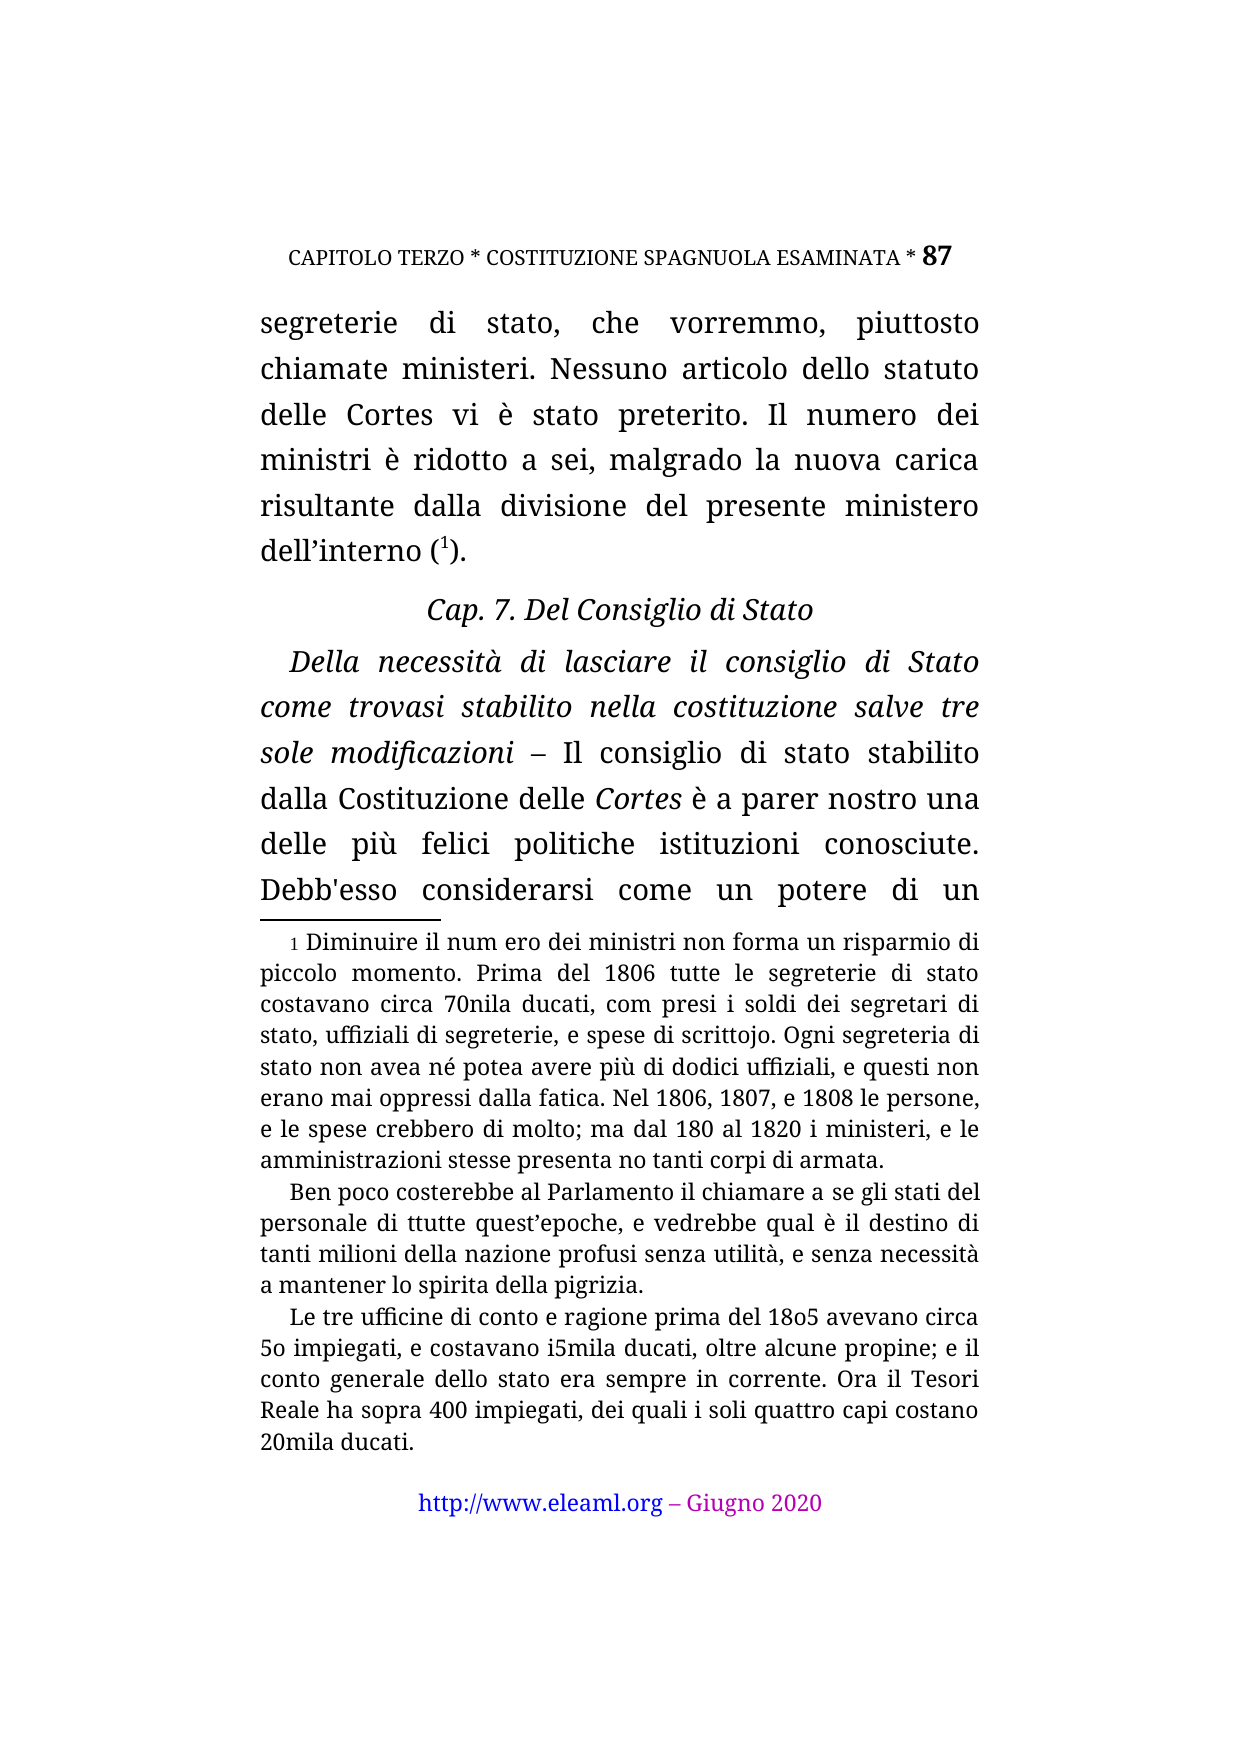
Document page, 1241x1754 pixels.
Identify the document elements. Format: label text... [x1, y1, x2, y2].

text Le tre ufficine di conto e ragione prima del 18o5 avevano circa 5o impiegati, e costavano i5mila ducati, oltre alcune propine; e il conto generale dello stato era sempre in corrente. Ora il Tesori Reale ha sopra 400 impiegati, dei quali i soli quattro capi costano 20mila ducati. [260, 1301, 980, 1457]
text Ben poco costerebbe al Parlamento il chiamare a se gli stati del personale di ttutte quest’epoche, e vedrebbe qual è il destino di tanti milioni della nazione profusi senza utilità, e senza necessità a mantener lo spirita della pigrizia. [260, 1176, 980, 1301]
text segreterie di stato, che vorremmo, piuttosto chiamate ministeri. Nessuno articolo dello statuto delle Cortes vi è stato preterito. Il numero dei ministri è ridotto a sei, malgrado la nuova carica risultante dalla divisione del presente ministero dell’interno (). [260, 303, 980, 570]
subtitle Cap. 7. Del Consiglio di Stato [260, 589, 980, 628]
text Della necessità di lasciare il consiglio di Stato come trovasi stabilito nella costituzione salve tre sole modificazioni – Il consiglio di stato stabilito dalla Costituzione delle Cortes è a parer nostro una delle più felici politiche istituzioni conosciute. Debb'esso considerarsi come un potere di un [260, 641, 980, 909]
text Diminuire il num ero dei ministri non forma un risparmio di piccolo momento. Prima del 1806 tutte le segreterie di stato costavano circa 70nila ducati, com presi i soldi dei segretari di stato, uffiziali di segreterie, e spese di scrittojo. Ogni segreteria di stato non avea né potea avere più di dodici uffiziali, e questi non erano mai oppressi dalla fatica. Nel 1806, 1807, e 1808 le persone, e le spese crebbero di molto; ma dal 180 al 1820 i ministeri, e le amministrazioni stesse presenta no tanti corpi di armata. [260, 926, 980, 1176]
